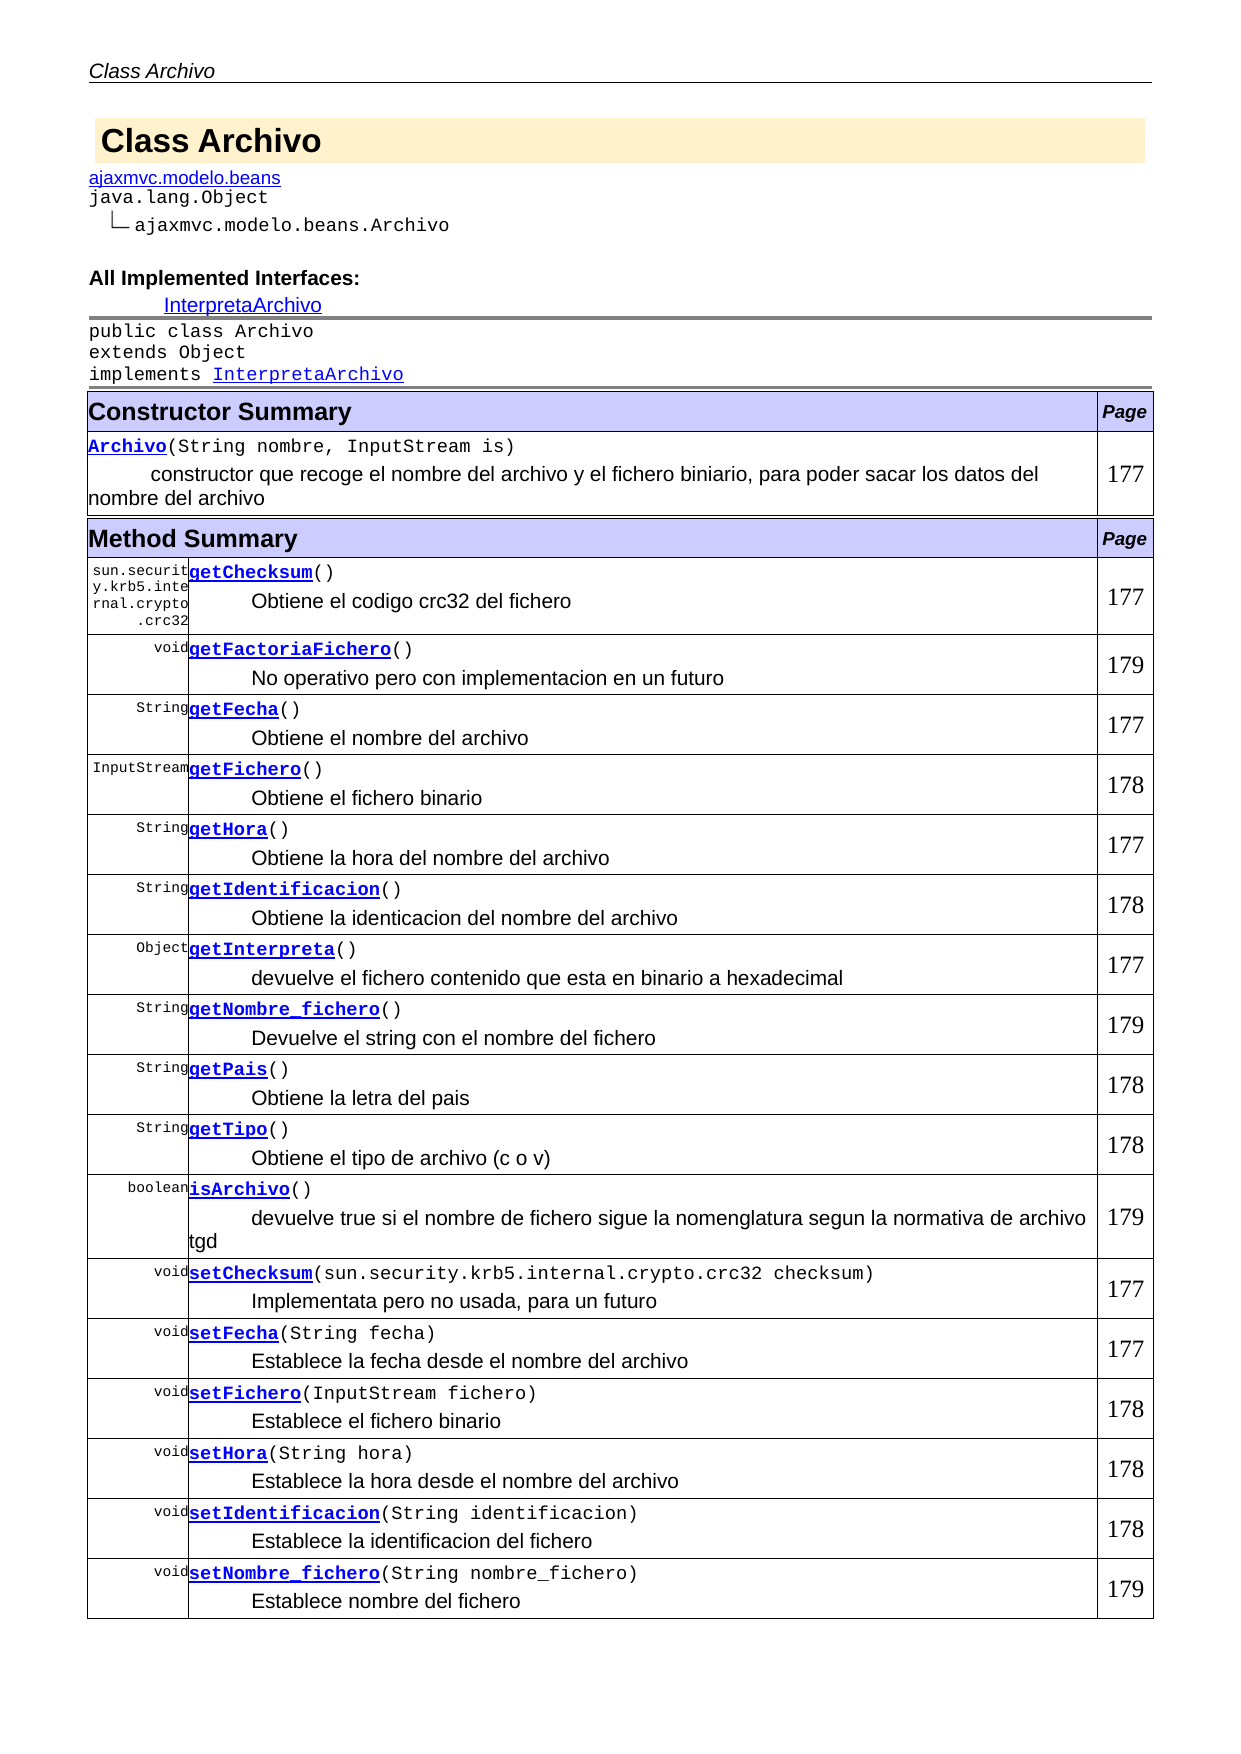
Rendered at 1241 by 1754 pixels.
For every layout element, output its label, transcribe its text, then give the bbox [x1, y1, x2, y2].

table_cell 175 [1098, 635, 1153, 694]
table_cell setFichero(InputStream fichero) Establece el fichero binario [189, 1379, 1097, 1438]
text implements InterpretaArchivo [88, 364, 1152, 386]
table_cell String [88, 1055, 188, 1114]
table_cell 174 [1098, 995, 1153, 1054]
table_cell String [88, 1115, 188, 1174]
table_cell void [88, 1439, 188, 1498]
table_cell 174 [1098, 1055, 1153, 1114]
table_header Method Summary [88, 519, 1097, 557]
table_cell void [88, 1319, 188, 1378]
table_cell void [88, 1379, 188, 1438]
text java.lang.Object [88, 188, 1152, 209]
table_cell 175 [1098, 1175, 1153, 1258]
subtitle All Implemented Interfaces: [88, 266, 1152, 290]
table_cell 174 [1098, 1379, 1153, 1438]
table_cell String [88, 875, 188, 934]
table_cell getPais() Obtiene la letra del pais [189, 1055, 1097, 1114]
table_cell String [88, 815, 188, 874]
table_cell void [88, 1559, 188, 1618]
table_cell 173 [1098, 695, 1153, 754]
table_cell boolean [88, 1175, 188, 1258]
table_header Constructor Summary [88, 392, 1097, 431]
subtitle Class Archivo [96, 120, 1144, 162]
table_cell getFecha() Obtiene el nombre del archivo [189, 695, 1097, 754]
table_cell 174 [1098, 1115, 1153, 1174]
table_header Page [1098, 392, 1153, 431]
picture [111, 209, 135, 232]
table_cell 174 [1098, 875, 1153, 934]
table_cell getNombre_fichero() Devuelve el string con el nombre del fichero [189, 995, 1097, 1054]
table_cell void [88, 1259, 188, 1318]
table_cell sun.security.krb5.internal.crypto.crc32 [88, 558, 188, 634]
table_cell getFactoriaFichero() No operativo pero con implementacion en un futuro [189, 635, 1097, 694]
text ajaxmvc.modelo.beans.Archivo [88, 209, 1152, 237]
table_cell String [88, 995, 188, 1054]
text ajaxmvc.modelo.beans [88, 167, 1152, 188]
table_cell 173 [1098, 1319, 1153, 1378]
table_cell setFecha(String fecha) Establece la fecha desde el nombre del archivo [189, 1319, 1097, 1378]
text extends Object [88, 343, 1152, 364]
table_cell 174 [1098, 1499, 1153, 1558]
table_cell setChecksum(sun.security.krb5.internal.crypto.crc32 checksum) Implementata pero no usada, para un futuro [189, 1259, 1097, 1318]
table_cell 174 [1098, 1439, 1153, 1498]
table_cell setIdentificacion(String identificacion) Establece la identificacion del fichero [189, 1499, 1097, 1558]
table_header Page [1098, 519, 1153, 557]
table_cell getFichero() Obtiene el fichero binario [189, 755, 1097, 814]
table_cell 173 [1098, 558, 1153, 634]
text public class Archivo [88, 322, 1152, 343]
table_cell isArchivo() devuelve true si el nombre de fichero sigue la nomenglatura segun la normativa de archivo tgd [189, 1175, 1097, 1258]
text InterpretaArchivo [163, 292, 1152, 316]
table_cell getHora() Obtiene la hora del nombre del archivo [189, 815, 1097, 874]
table_cell getChecksum() Obtiene el codigo crc32 del fichero [189, 558, 1097, 634]
table_cell InputStream [88, 755, 188, 814]
table_cell 175 [1098, 1559, 1153, 1618]
table_cell 173 [1098, 1259, 1153, 1318]
table_cell String [88, 695, 188, 754]
table_cell getIdentificacion() Obtiene la identicacion del nombre del archivo [189, 875, 1097, 934]
table_cell 174 [1098, 755, 1153, 814]
table_cell getInterpreta() devuelve el fichero contenido que esta en binario a hexadecimal [189, 935, 1097, 994]
table_cell 173 [1098, 432, 1153, 514]
table_cell Object [88, 935, 188, 994]
table_cell getTipo() Obtiene el tipo de archivo (c o v) [189, 1115, 1097, 1174]
table_cell setNombre_fichero(String nombre_fichero) Establece nombre del fichero [189, 1559, 1097, 1618]
table_cell setHora(String hora) Establece la hora desde el nombre del archivo [189, 1439, 1097, 1498]
table_cell 173 [1098, 935, 1153, 994]
table_cell void [88, 635, 188, 694]
table_cell 173 [1098, 815, 1153, 874]
table_cell void [88, 1499, 188, 1558]
table_cell Archivo(String nombre, InputStream is) constructor que recoge el nombre del archivo y el fichero biniario, para poder sacar los datos del nombre del archivo [88, 432, 1097, 514]
